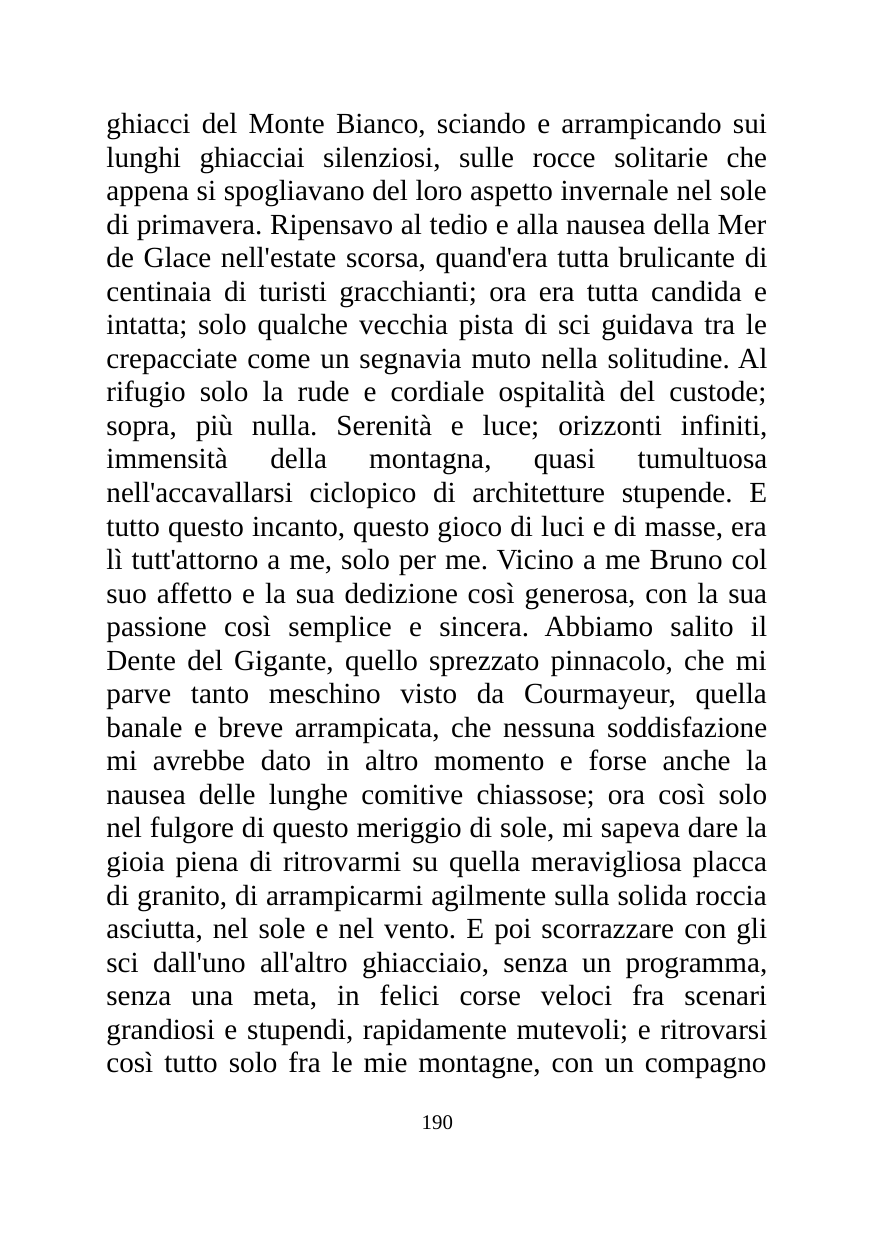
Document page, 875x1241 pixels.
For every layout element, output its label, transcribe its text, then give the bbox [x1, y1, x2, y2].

text ghiacci del Monte Bianco, sciando e arrampicando sui lunghi ghiacciai silenziosi, sulle rocce solitarie che appena si spogliavano del loro aspetto invernale nel sole di primavera. Ripensavo al tedio e alla nausea della Mer de Glace nell'estate scorsa, quand'era tutta brulicante di centinaia di turisti gracchianti; ora era tutta candida e intatta; solo qualche vecchia pista di sci guidava tra le crepacciate come un segnavia muto nella solitudine. Al rifugio solo la rude e cordiale ospitalità del custode; sopra, più nulla. Serenità e luce; orizzonti infiniti, immensità della montagna, quasi tumultuosa nell'accavallarsi ciclopico di architetture stupende. E tutto questo incanto, questo gioco di luci e di masse, era lì tutt'attorno a me, solo per me. Vicino a me Bruno col suo affetto e la sua dedizione così generosa, con la sua passione così semplice e sincera. Abbiamo salito il Dente del Gigante, quello sprezzato pinnacolo, che mi parve tanto meschino visto da Courmayeur, quella banale e breve arrampicata, che nessuna soddisfazione mi avrebbe dato in altro momento e forse anche la nausea delle lunghe comitive chiassose; ora così solo nel fulgore di questo meriggio di sole, mi sapeva dare la gioia piena di ritrovarmi su quella meravigliosa placca di granito, di arrampicarmi agilmente sulla solida roccia asciutta, nel sole e nel vento. E poi scorrazzare con gli sci dall'uno all'altro ghiacciaio, senza un programma, senza una meta, in felici corse veloci fra scenari grandiosi e stupendi, rapidamente mutevoli; e ritrovarsi così tutto solo fra le mie montagne, con un compagno [106, 106, 768, 1079]
